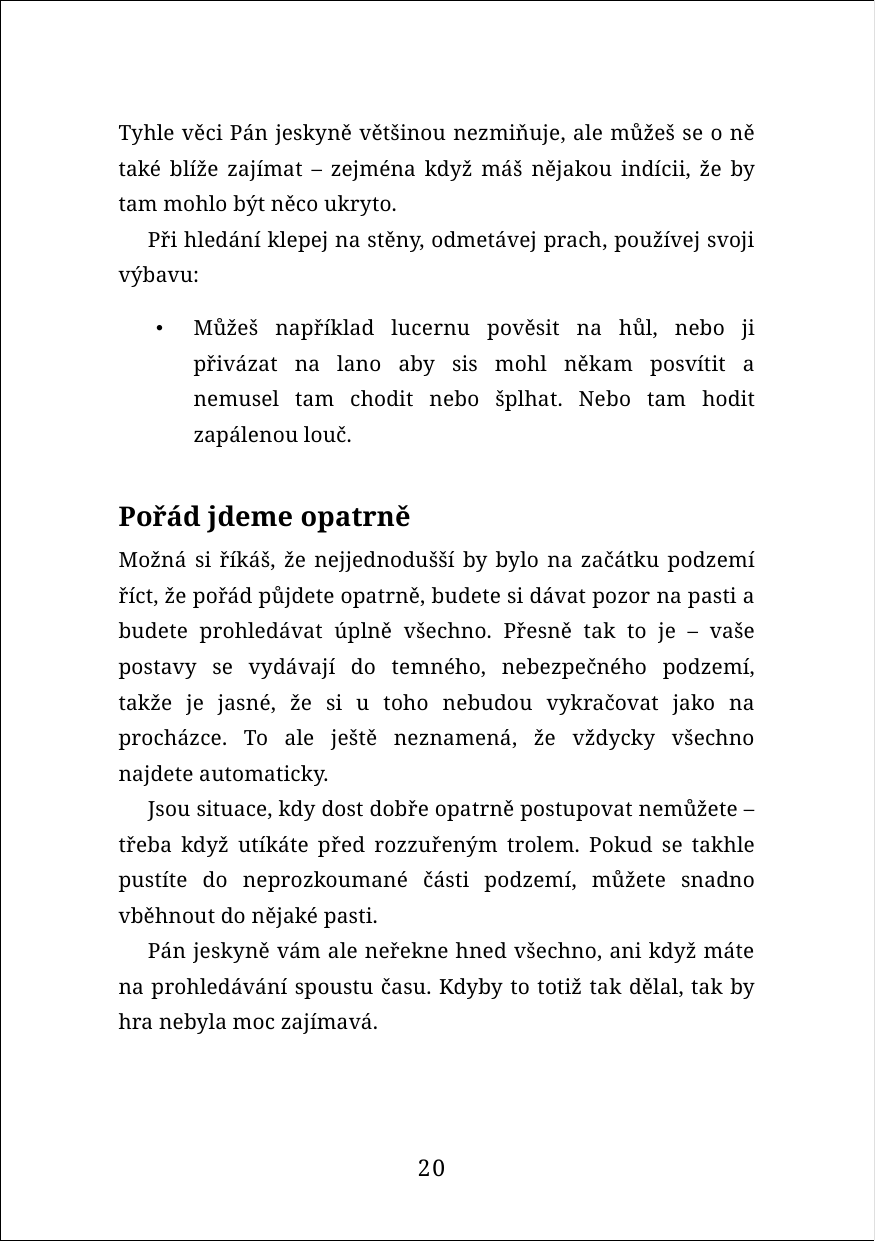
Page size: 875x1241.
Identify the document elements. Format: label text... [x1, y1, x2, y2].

subtitle Pořád jdeme opatrně [118, 497, 756, 534]
text Možná si říkáš, že nejjednodušší by bylo na začátku podzemí říct, že pořád půjdete opatrně, budete si dávat pozor na pasti a budete prohledávat úplně všechno. Přesně tak to je – vaše postavy se vydávají do temného, nebezpečného podzemí, takže je jasné, že si u toho nebudou vykračovat jako na procházce. To ale ještě neznamená, že vždycky všechno najdete automaticky. Jsou situace, kdy dost dobře opatrně postupovat nemůžete – třeba když utíkáte před rozzuřeným trolem. Pokud se takhle pustíte do neprozkoumané části podzemí, můžete snadno vběhnout do nějaké pasti. Pán jeskyně vám ale neřekne hned všechno, ani když máte na prohledávání spoustu času. Kdyby to totiž tak dělal, tak by hra nebyla moc zajímavá. [118, 546, 756, 1036]
list Můžeš například lucernu pověsit na hůl, nebo ji přivázat na lano aby sis mohl někam posvítit a nemusel tam chodit nebo šplhat. Nebo tam hodit zapálenou louč. [156, 313, 756, 448]
text Tyhle věci Pán jeskyně většinou nezmiňuje, ale můžeš se o ně také blíže zajímat – zejména když máš nějakou indícii, že by tam mohlo být něco ukryto. Při hledání klepej na stěny, odmetávej prach, používej svoji výbavu: [118, 118, 756, 289]
